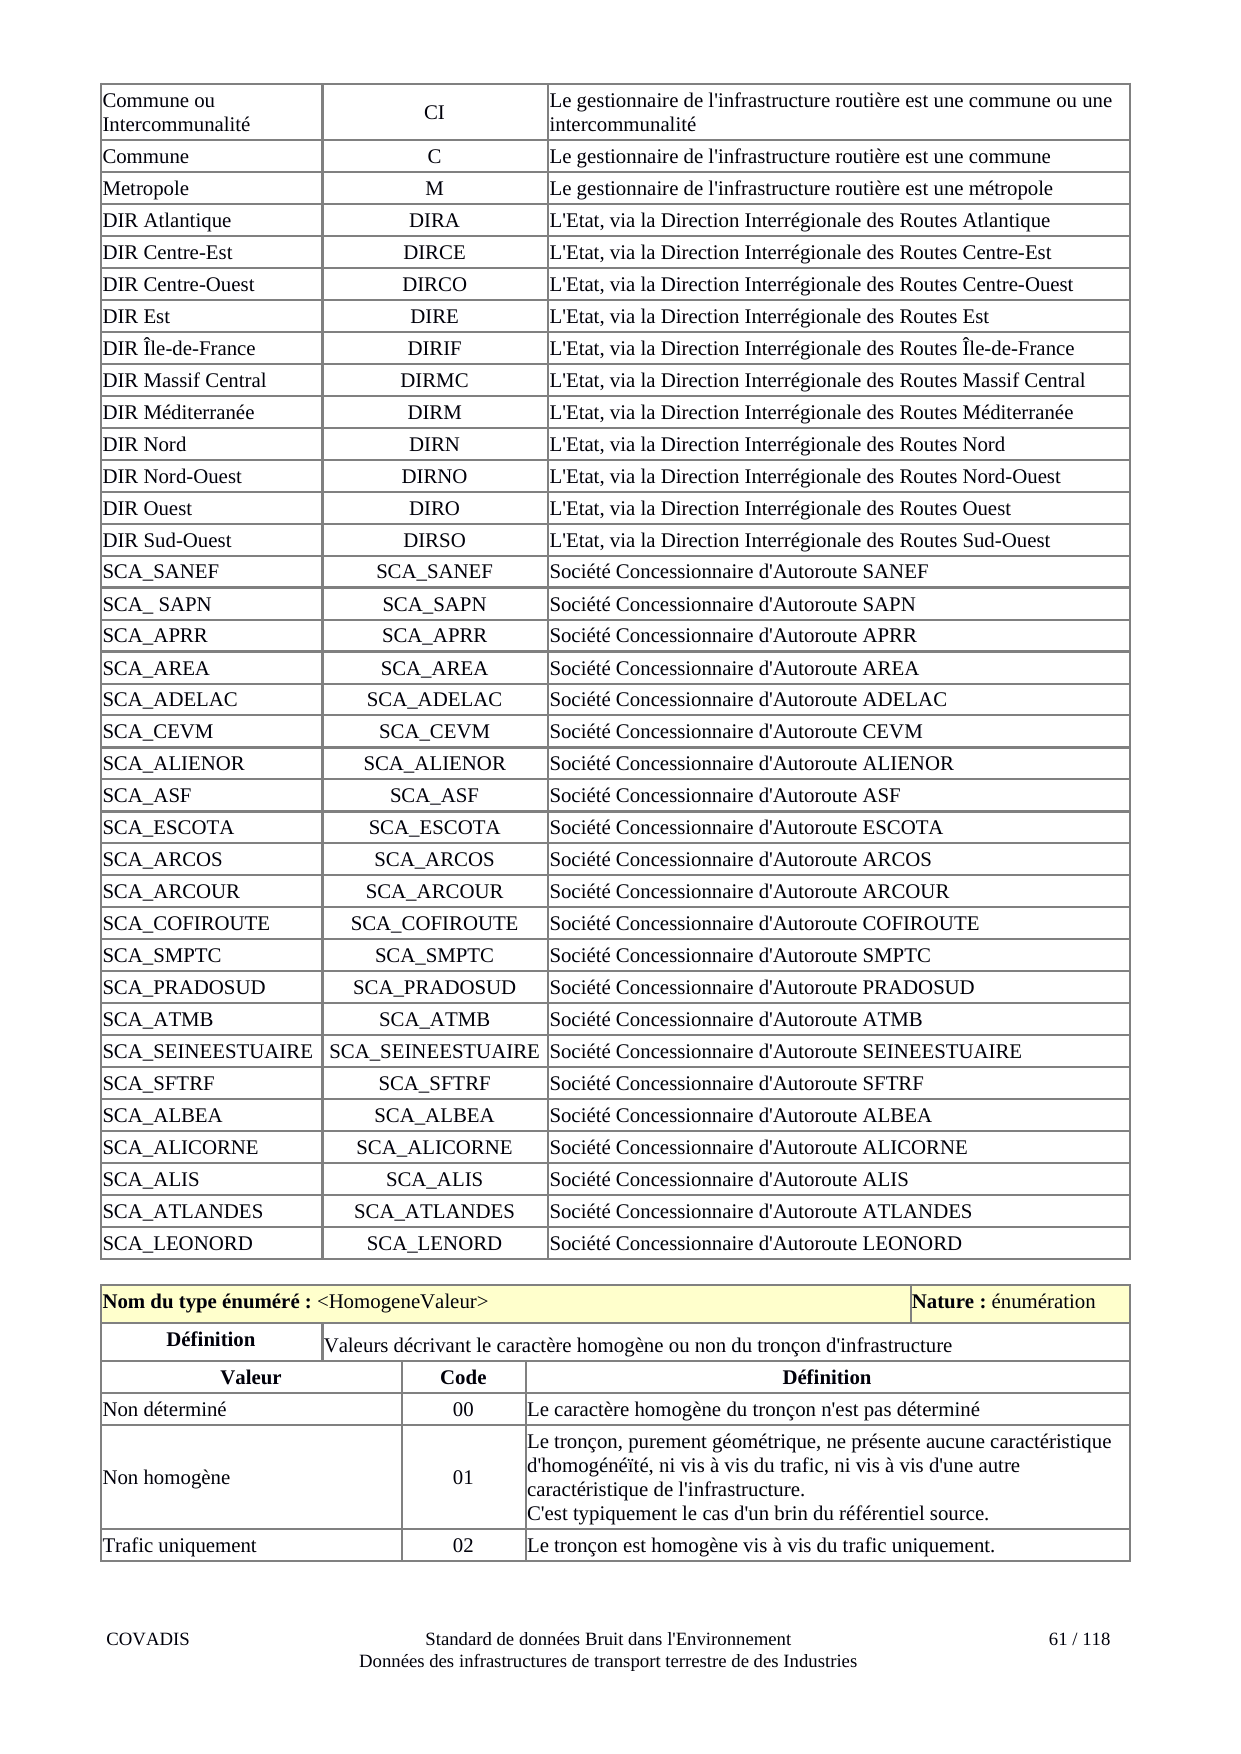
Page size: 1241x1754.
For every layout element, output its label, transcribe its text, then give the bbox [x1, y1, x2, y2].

table_cell Le gestionnaire de l'infrastructure routière est une commune [549, 141, 1129, 171]
table_cell M [324, 173, 547, 203]
table_cell Société Concessionnaire d'Autoroute CEVM [549, 716, 1129, 746]
table_cell Société Concessionnaire d'Autoroute COFIROUTE [549, 908, 1129, 938]
table_cell Société Concessionnaire d'Autoroute PRADOSUD [549, 972, 1129, 1002]
table_cell SCA_SFTRF [324, 1068, 547, 1098]
table_cell L'Etat, via la Direction Interrégionale des Routes Nord [549, 429, 1129, 458]
table_cell Société Concessionnaire d'Autoroute SEINEESTUAIRE [549, 1036, 1129, 1066]
table_cell DIR Ouest [102, 493, 321, 522]
table_cell DIR Massif Central [102, 365, 321, 394]
table_cell SCA_SEINEESTUAIRE [324, 1036, 547, 1066]
table_header Nature : énumération [912, 1286, 1129, 1322]
table_cell DIRN [324, 429, 547, 458]
table_cell SCA_ADELAC [102, 685, 321, 714]
table_cell 02 [403, 1530, 525, 1560]
table_cell Société Concessionnaire d'Autoroute AREA [549, 653, 1129, 682]
table_cell SCA_ALIS [102, 1164, 321, 1194]
table_cell SCA_SEINEESTUAIRE [102, 1036, 321, 1066]
table_cell Société Concessionnaire d'Autoroute LEONORD [549, 1228, 1129, 1258]
table_cell L'Etat, via la Direction Interrégionale des Routes Méditerranée [549, 397, 1129, 427]
table_cell Société Concessionnaire d'Autoroute ARCOUR [549, 876, 1129, 906]
table_cell SCA_PRADOSUD [102, 972, 321, 1002]
table_cell L'Etat, via la Direction Interrégionale des Routes Centre-Est [549, 237, 1129, 267]
table_cell L'Etat, via la Direction Interrégionale des Routes Atlantique [549, 205, 1129, 235]
table_cell SCA_ALBEA [324, 1100, 547, 1130]
table_cell SCA_ARCOS [102, 844, 321, 874]
table_cell DIRIF [324, 333, 547, 363]
table_cell C [324, 141, 547, 171]
table_cell Le caractère homogène du tronçon n'est pas déterminé [527, 1394, 1129, 1424]
table_cell SCA_CEVM [102, 716, 321, 746]
table_cell Le gestionnaire de l'infrastructure routière est une métropole [549, 173, 1129, 203]
table_cell SCA_ALIENOR [102, 749, 321, 778]
table_cell SCA_ASF [324, 780, 547, 810]
table_cell Non déterminé [102, 1394, 401, 1424]
table_cell DIRM [324, 397, 547, 427]
table_cell DIR Nord [102, 429, 321, 458]
table_cell SCA_ATLANDES [324, 1196, 547, 1226]
table_cell SCA_ALICORNE [102, 1132, 321, 1162]
table_cell Société Concessionnaire d'Autoroute ALBEA [549, 1100, 1129, 1130]
table_cell DIR Atlantique [102, 205, 321, 235]
table_cell Société Concessionnaire d'Autoroute ALIENOR [549, 749, 1129, 778]
table_cell DIRCE [324, 237, 547, 267]
table_cell DIRO [324, 493, 547, 522]
table_cell SCA_ATLANDES [102, 1196, 321, 1226]
table_cell SCA_ADELAC [324, 685, 547, 714]
table_cell L'Etat, via la Direction Interrégionale des Routes Centre-Ouest [549, 269, 1129, 299]
table_cell SCA_ SAPN [102, 589, 321, 618]
table_cell Société Concessionnaire d'Autoroute APRR [549, 621, 1129, 650]
table_cell SCA_SMPTC [102, 940, 321, 970]
table_cell CI [324, 85, 547, 139]
table_cell Trafic uniquement [102, 1530, 401, 1560]
table_cell SCA_ARCOS [324, 844, 547, 874]
table_cell L'Etat, via la Direction Interrégionale des Routes Île-de-France [549, 333, 1129, 363]
table_cell SCA_SAPN [324, 589, 547, 618]
table_cell Société Concessionnaire d'Autoroute ATLANDES [549, 1196, 1129, 1226]
table_cell SCA_SANEF [102, 557, 321, 586]
table_cell L'Etat, via la Direction Interrégionale des Routes Nord-Ouest [549, 461, 1129, 491]
table_cell Définition [102, 1324, 321, 1360]
table_cell Société Concessionnaire d'Autoroute ALIS [549, 1164, 1129, 1194]
table_cell L'Etat, via la Direction Interrégionale des Routes Ouest [549, 493, 1129, 522]
table_cell Société Concessionnaire d'Autoroute SMPTC [549, 940, 1129, 970]
table_cell SCA_SANEF [324, 557, 547, 586]
table_cell SCA_APRR [102, 621, 321, 650]
table_cell Société Concessionnaire d'Autoroute ADELAC [549, 685, 1129, 714]
table_cell SCA_ESCOTA [102, 813, 321, 842]
table_cell L'Etat, via la Direction Interrégionale des Routes Est [549, 301, 1129, 331]
table_cell Société Concessionnaire d'Autoroute SANEF [549, 557, 1129, 586]
table_cell SCA_LEONORD [102, 1228, 321, 1258]
table_cell Le tronçon est homogène vis à vis du trafic uniquement. [527, 1530, 1129, 1560]
table_cell L'Etat, via la Direction Interrégionale des Routes Sud-Ouest [549, 525, 1129, 554]
table_cell DIRE [324, 301, 547, 331]
table_cell DIRCO [324, 269, 547, 299]
table_cell DIR Centre-Ouest [102, 269, 321, 299]
table_cell SCA_ARCOUR [102, 876, 321, 906]
table_cell SCA_ALIS [324, 1164, 547, 1194]
table_cell SCA_APRR [324, 621, 547, 650]
table_cell Commune [102, 141, 321, 171]
table_cell DIR Nord-Ouest [102, 461, 321, 491]
table_cell Code [403, 1362, 525, 1392]
table_cell SCA_COFIROUTE [102, 908, 321, 938]
table_cell Société Concessionnaire d'Autoroute ATMB [549, 1004, 1129, 1034]
table_cell SCA_ASF [102, 780, 321, 810]
table_cell DIRMC [324, 365, 547, 394]
table_cell Société Concessionnaire d'Autoroute SAPN [549, 589, 1129, 618]
table_cell DIR Sud-Ouest [102, 525, 321, 554]
table_cell SCA_CEVM [324, 716, 547, 746]
table_cell L'Etat, via la Direction Interrégionale des Routes Massif Central [549, 365, 1129, 394]
table_header Nom du type énuméré : <HomogeneValeur> [102, 1286, 910, 1322]
table_cell SCA_ATMB [324, 1004, 547, 1034]
table_cell SCA_LENORD [324, 1228, 547, 1258]
table_cell DIR Méditerranée [102, 397, 321, 427]
table_cell 00 [403, 1394, 525, 1424]
table_cell SCA_ALIENOR [324, 749, 547, 778]
table_cell 01 [403, 1426, 525, 1528]
table_cell Société Concessionnaire d'Autoroute ARCOS [549, 844, 1129, 874]
table_cell Non homogène [102, 1426, 401, 1528]
table_cell DIRNO [324, 461, 547, 491]
table_cell SCA_AREA [324, 653, 547, 682]
table_cell DIRSO [324, 525, 547, 554]
table_cell SCA_ALICORNE [324, 1132, 547, 1162]
table_cell SCA_AREA [102, 653, 321, 682]
table_cell SCA_ATMB [102, 1004, 321, 1034]
table_cell Commune ou Intercommunalité [102, 85, 321, 139]
table_cell Société Concessionnaire d'Autoroute ESCOTA [549, 813, 1129, 842]
table_cell SCA_PRADOSUD [324, 972, 547, 1002]
table_cell SCA_ESCOTA [324, 813, 547, 842]
table_cell DIRA [324, 205, 547, 235]
table_cell Metropole [102, 173, 321, 203]
table_cell SCA_ARCOUR [324, 876, 547, 906]
table_cell DIR Est [102, 301, 321, 331]
table_cell Valeurs décrivant le caractère homogène ou non du tronçon d'infrastructure [324, 1324, 1129, 1360]
table_cell SCA_ALBEA [102, 1100, 321, 1130]
table_cell Société Concessionnaire d'Autoroute SFTRF [549, 1068, 1129, 1098]
table_cell DIR Centre-Est [102, 237, 321, 267]
table_cell Société Concessionnaire d'Autoroute ALICORNE [549, 1132, 1129, 1162]
table_cell Valeur [102, 1362, 401, 1392]
table_cell DIR Île-de-France [102, 333, 321, 363]
table_cell Société Concessionnaire d'Autoroute ASF [549, 780, 1129, 810]
table_cell Définition [527, 1362, 1129, 1392]
table_cell SCA_COFIROUTE [324, 908, 547, 938]
table_cell Le tronçon, purement géométrique, ne présente aucune caractéristique d'homogénéïté, ni vis à vis du trafic, ni vis à vis d'une autre caractéristique de l'infrastructure. C'est typiquement le cas d'un brin du référentiel source. [527, 1426, 1129, 1528]
table_cell Le gestionnaire de l'infrastructure routière est une commune ou une intercommunalité [549, 85, 1129, 139]
table_cell SCA_SMPTC [324, 940, 547, 970]
table_cell SCA_SFTRF [102, 1068, 321, 1098]
